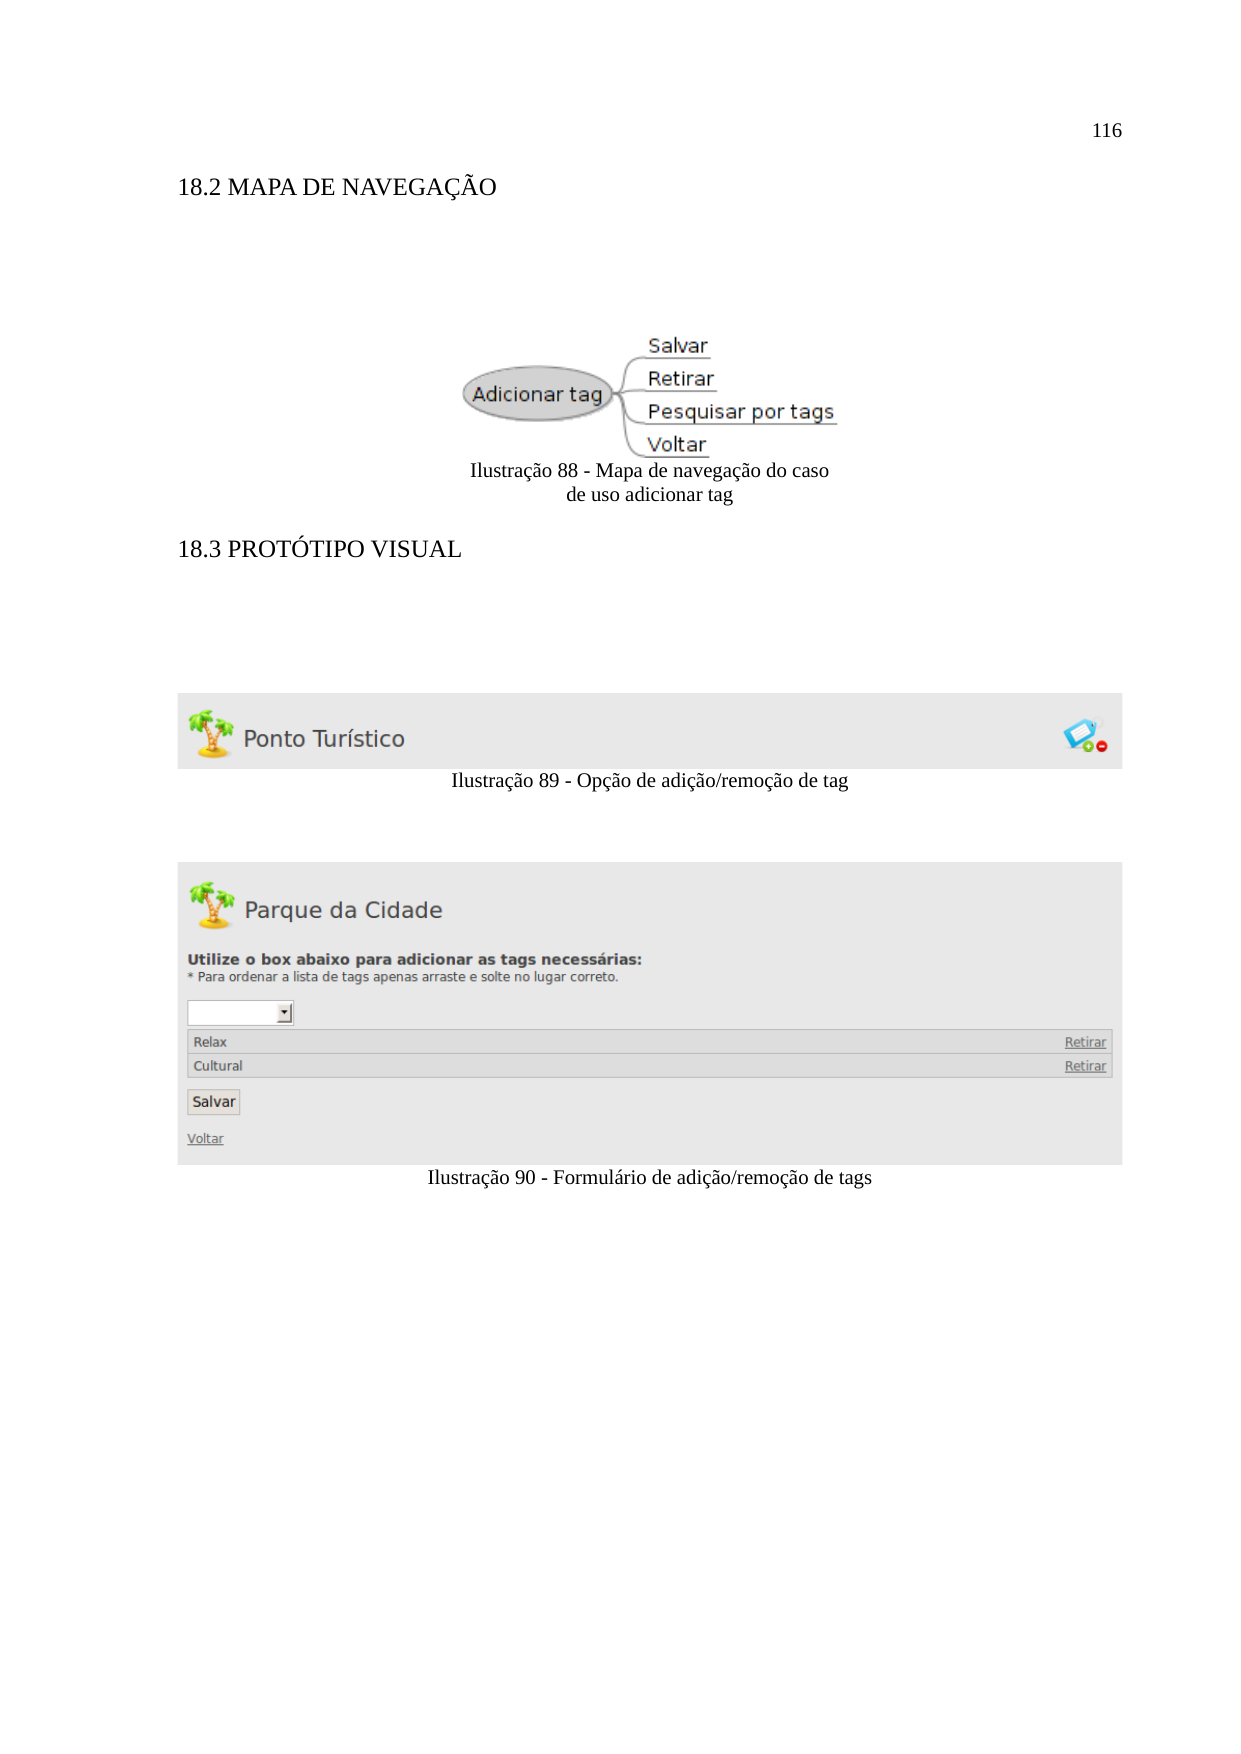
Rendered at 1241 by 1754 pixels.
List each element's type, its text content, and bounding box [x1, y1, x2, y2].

text Ilustração 88 - Mapa de navegação do caso de uso adicionar tag [462, 458, 837, 506]
text Ilustração 90 - Formulário de adição/remoção de tags [177, 1165, 1122, 1189]
picture [177, 862, 1123, 1165]
picture [177, 693, 1123, 769]
text Ilustração 89 - Opção de adição/remoção de tag [177, 769, 1122, 792]
subtitle Mapa de navegação [177, 172, 1122, 200]
subtitle Protótipo visual [177, 534, 1122, 563]
picture [462, 331, 838, 458]
